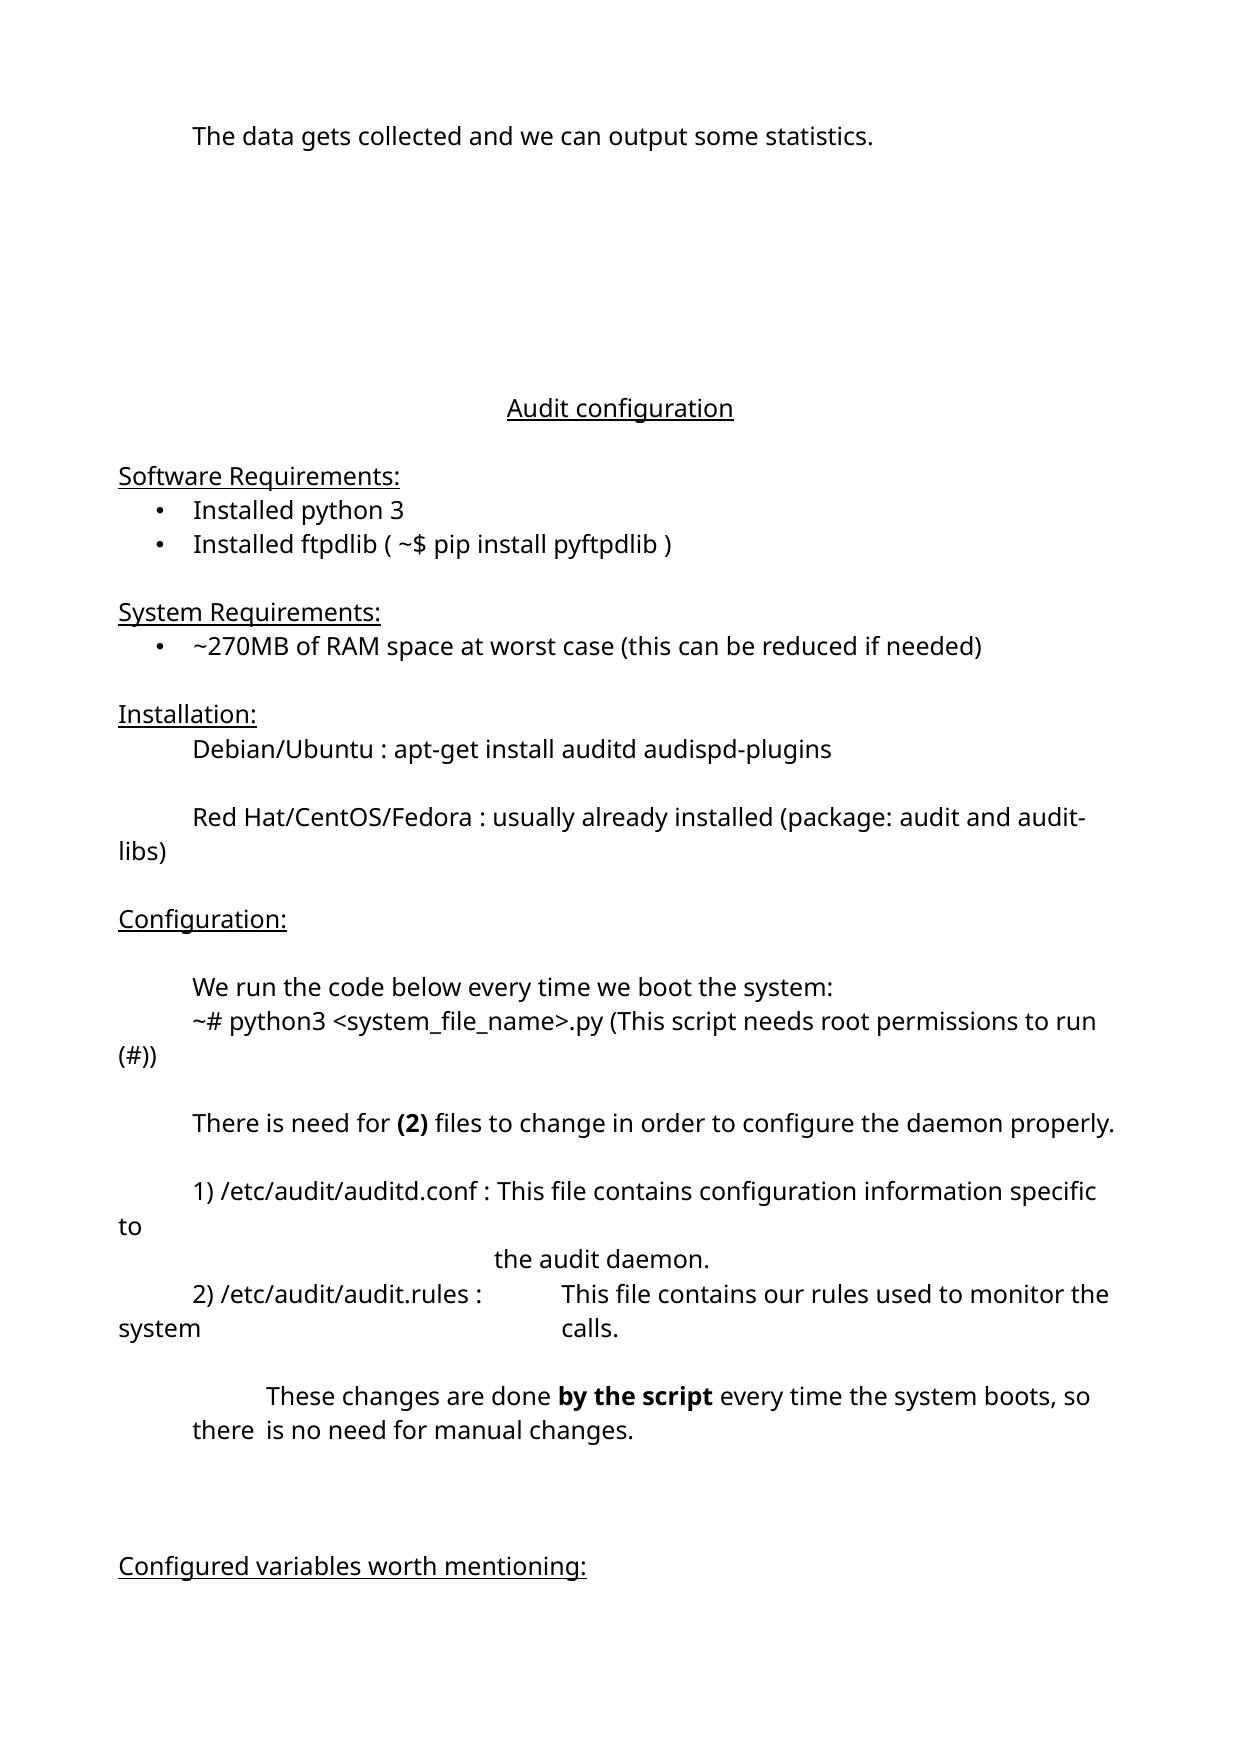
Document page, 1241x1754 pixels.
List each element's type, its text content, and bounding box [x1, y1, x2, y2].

list Installed python 3 [156, 493, 1122, 527]
text Audit configuration [118, 391, 1122, 425]
text Configured variables worth mentioning: [118, 1549, 1122, 1583]
text System Requirements: [118, 595, 1122, 629]
text Software Requirements: [118, 459, 1122, 493]
text We run the code below every time we boot the system: [118, 970, 1122, 1004]
text Installation: [118, 697, 1122, 731]
text ~# python3 <system_file_name>.py (This script needs root permissions to run (#)) [118, 1004, 1122, 1072]
text 1) /etc/audit/auditd.conf : This file contains configuration information specific to [118, 1174, 1122, 1242]
text Configuration: [118, 902, 1122, 936]
text Debian/Ubuntu : apt-get install auditd audispd-plugins [118, 731, 1122, 765]
text 2) /etc/audit/audit.rules : This file contains our rules used to monitor the system calls. [118, 1276, 1122, 1344]
text There is need for (2) files to change in order to configure the daemon properly. [118, 1106, 1122, 1140]
text the audit daemon. [118, 1242, 1122, 1276]
list Installed ftpdlib ( ~$ pip install pyftpdlib ) [156, 527, 1122, 561]
list ~270MB of RAM space at worst case (this can be reduced if needed) [156, 629, 1122, 663]
text The data gets collected and we can output some statistics. [118, 118, 1122, 152]
text These changes are done by the script every time the system boots, so there is no need for manual changes. [118, 1378, 1122, 1447]
text Red Hat/CentOS/Fedora : usually already installed (package: audit and audit-libs) [118, 799, 1122, 867]
